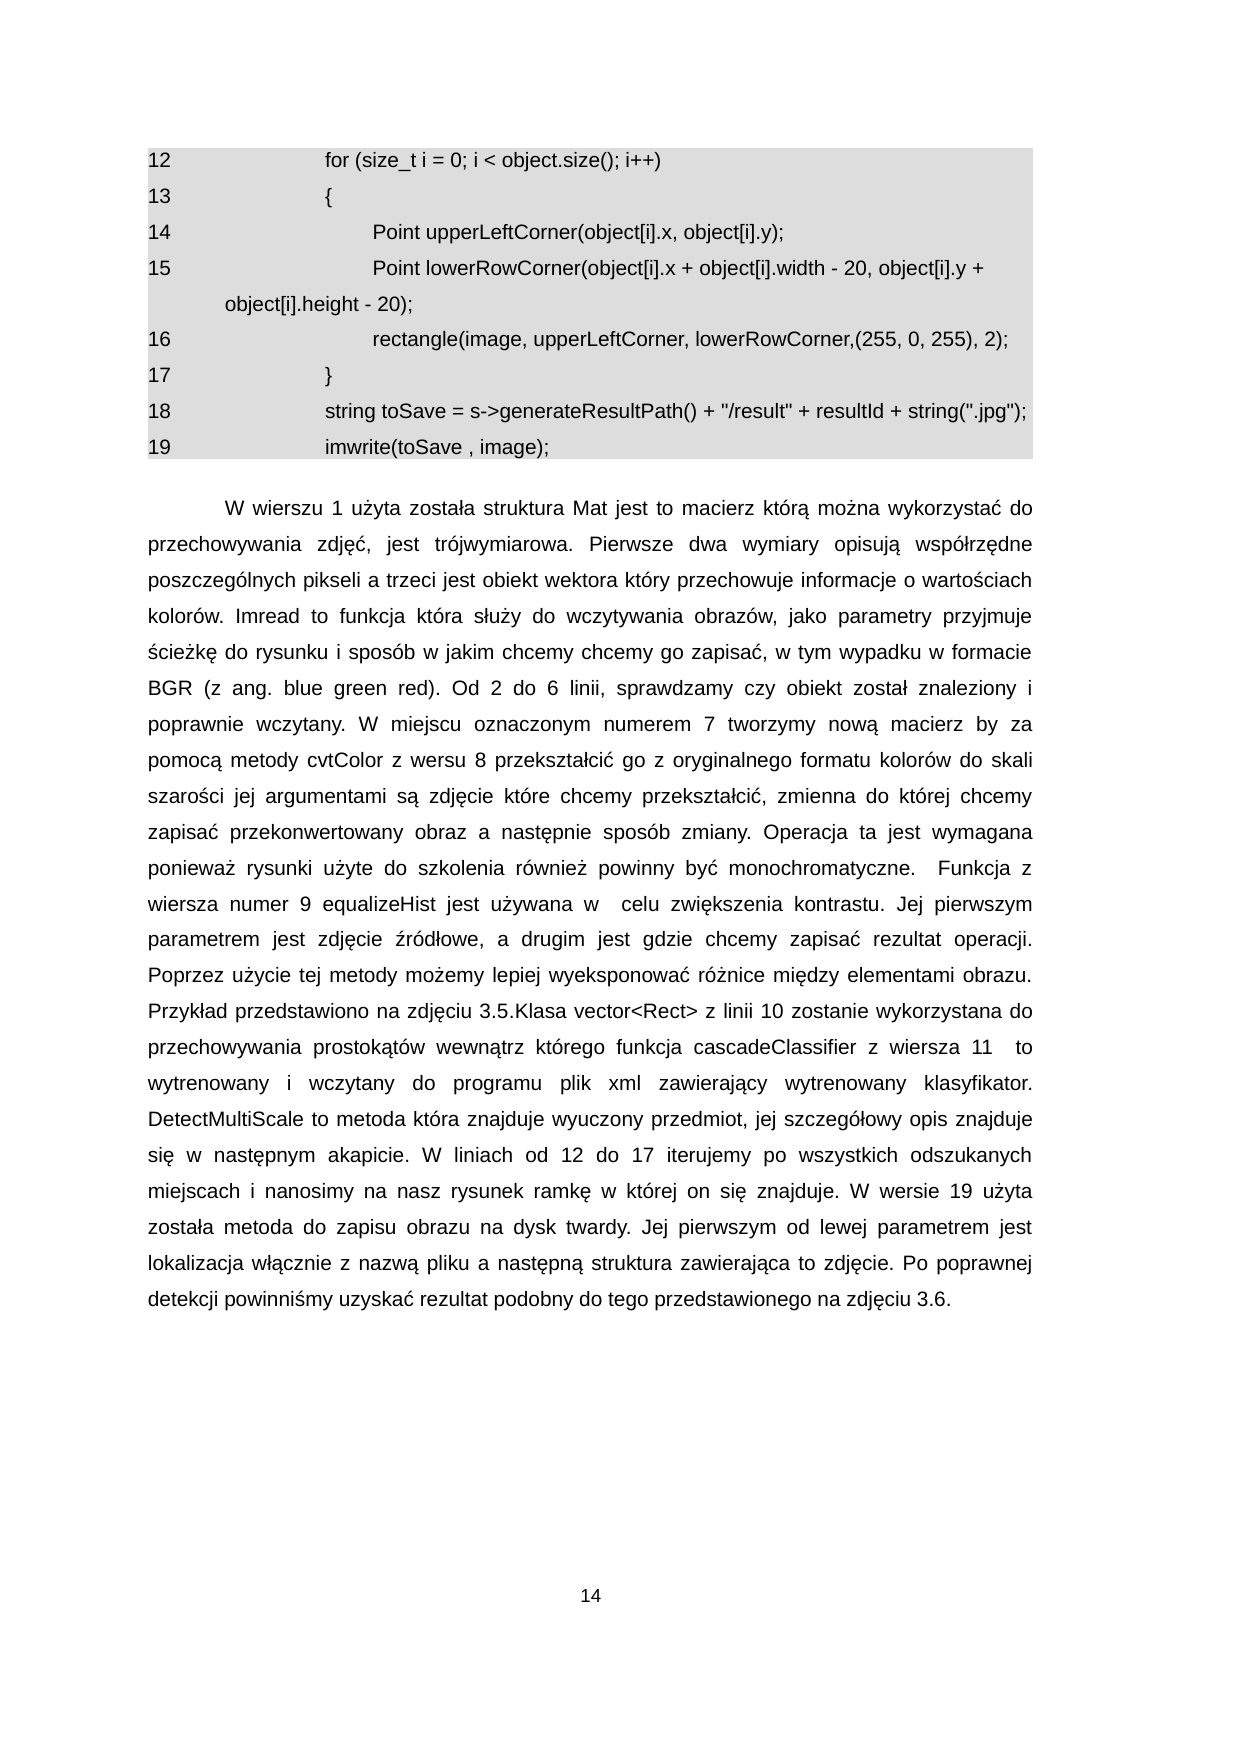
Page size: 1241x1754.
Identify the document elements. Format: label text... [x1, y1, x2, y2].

list for (size_t i = 0; i < object.size(); i++) [148, 148, 1033, 172]
text W wierszu 1 użyta została struktura Mat jest to macierz którą można wykorzystać do przechowywania zdjęć, jest trójwymiarowa. Pierwsze dwa wymiary opisują współrzędne poszczególnych pikseli a trzeci jest obiekt wektora który przechowuje informacje o wartościach kolorów. Imread to funkcja która służy do wczytywania obrazów, jako parametry przyjmuje ścieżkę do rysunku i sposób w jakim chcemy chcemy go zapisać, w tym wypadku w formacie BGR (z ang. blue green red). Od 2 do 6 linii, sprawdzamy czy obiekt został znaleziony i poprawnie wczytany. W miejscu oznaczonym numerem 7 tworzymy nową macierz by za pomocą metody cvtColor z wersu 8 przekształcić go z oryginalnego formatu kolorów do skali szarości jej argumentami są zdjęcie które chcemy przekształcić, zmienna do której chcemy zapisać przekonwertowany obraz a następnie sposób zmiany. Operacja ta jest wymagana ponieważ rysunki użyte do szkolenia również powinny być monochromatyczne. Funkcja z wiersza numer 9 equalizeHist jest używana w celu zwiększenia kontrastu. Jej pierwszym parametrem jest zdjęcie źródłowe, a drugim jest gdzie chcemy zapisać rezultat operacji. Poprzez użycie tej metody możemy lepiej wyeksponować różnice między elementami obrazu. Przykład przedstawiono na zdjęciu 3.5.Klasa vector<Rect> z linii 10 zostanie wykorzystana do przechowywania prostokątów wewnątrz którego funkcja cascadeClassifier z wiersza 11 to wytrenowany i wczytany do programu plik xml zawierający wytrenowany klasyfikator. DetectMultiScale to metoda która znajduje wyuczony przedmiot, jej szczegółowy opis znajduje się w następnym akapicie. W liniach od 12 do 17 iterujemy po wszystkich odszukanych miejscach i nanosimy na nasz rysunek ramkę w której on się znajduje. W wersie 19 użyta została metoda do zapisu obrazu na dysk twardy. Jej pierwszym od lewej parametrem jest lokalizacja włącznie z nazwą pliku a następną struktura zawierająca to zdjęcie. Po poprawnej detekcji powinniśmy uzyskać rezultat podobny do tego przedstawionego na zdjęciu 3.6. [148, 496, 1033, 1311]
list rectangle(image, upperLeftCorner, lowerRowCorner,(255, 0, 255), 2); [148, 327, 1033, 351]
list { [148, 183, 1033, 207]
list } [148, 363, 1033, 387]
list Point upperLeftCorner(object[i].x, object[i].y); [148, 219, 1033, 243]
list Point lowerRowCorner(object[i].x + object[i].width - 20, object[i].y + object[i].height - 20); [148, 255, 1033, 315]
list string toSave = s->generateResultPath() + "/result" + resultId + string(".jpg"); [148, 399, 1033, 423]
list imwrite(toSave , image); [148, 435, 1033, 459]
